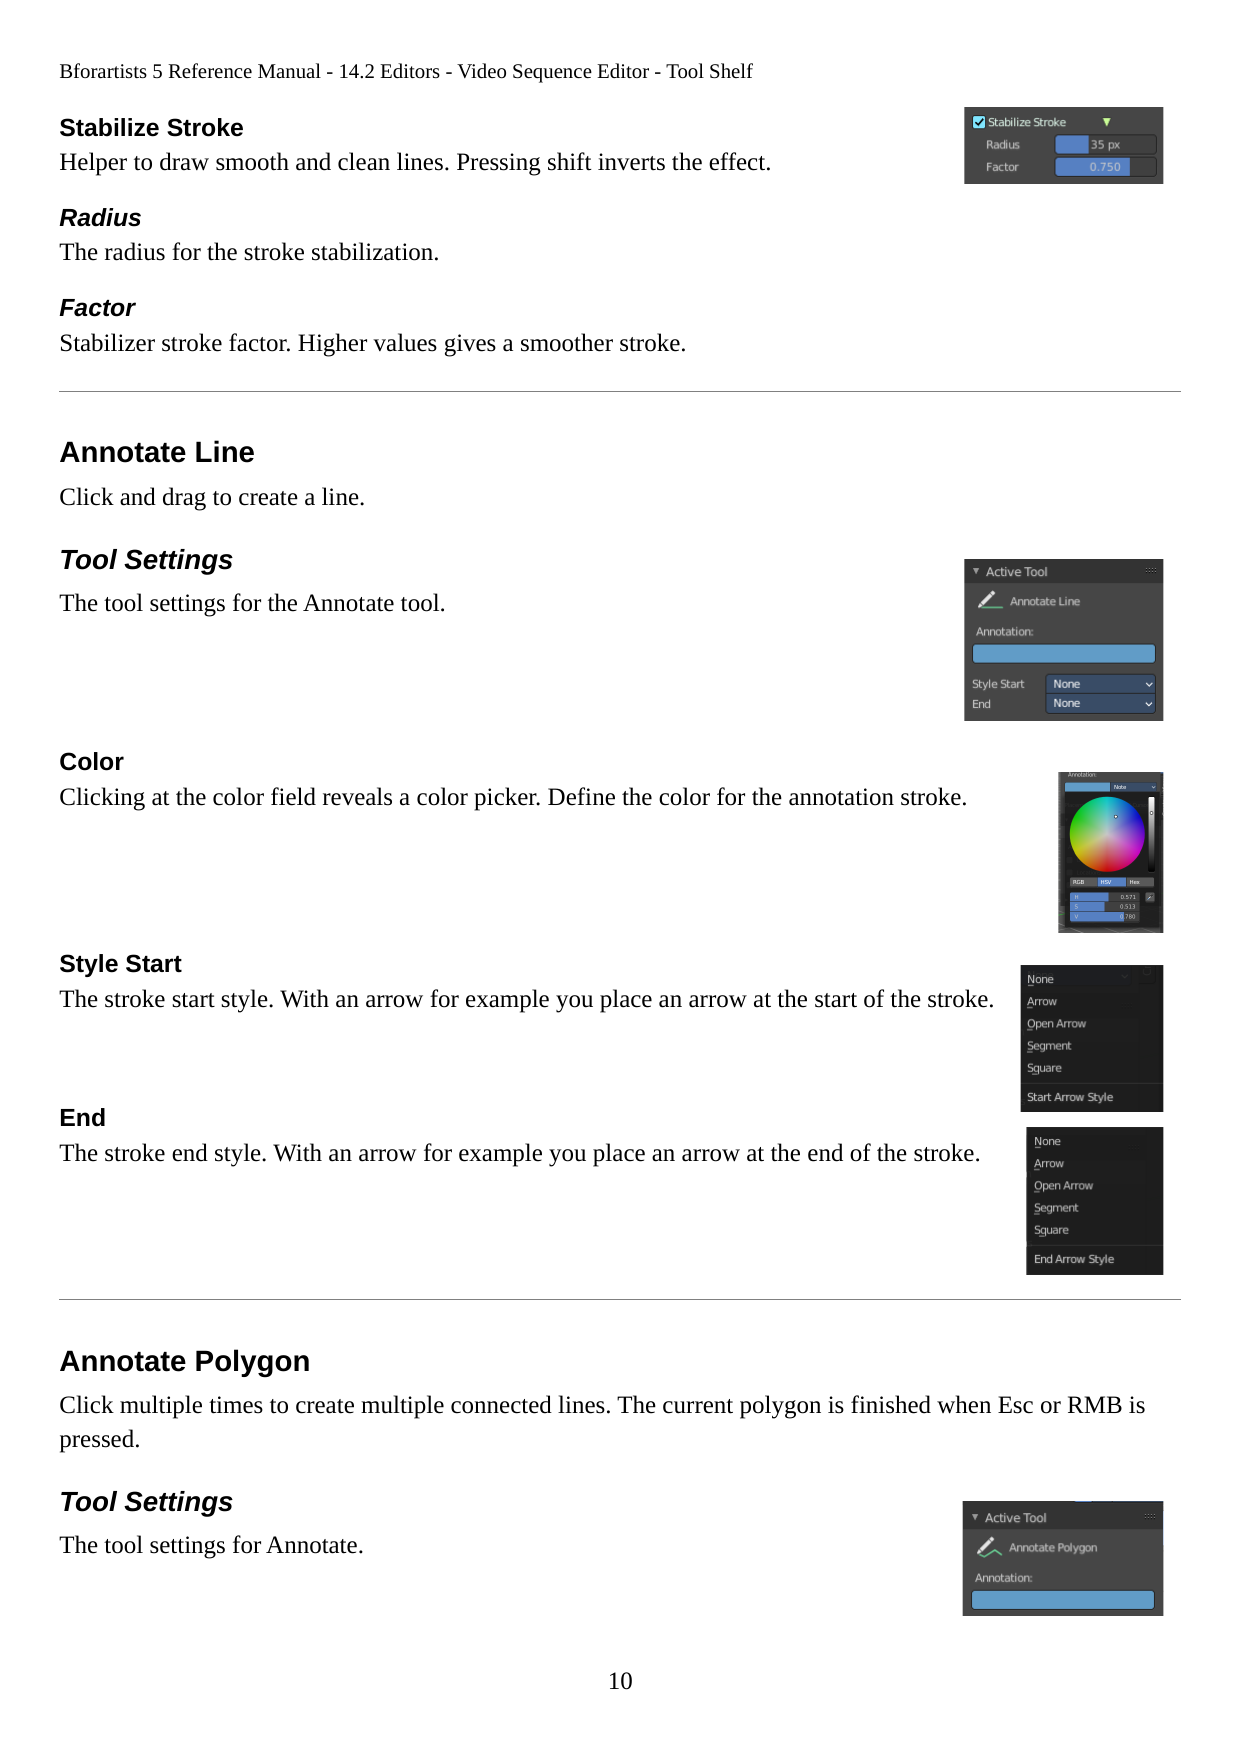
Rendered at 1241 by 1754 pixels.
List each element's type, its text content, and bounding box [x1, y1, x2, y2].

text Helper to draw smooth and clean lines. Pressing shift inverts the effect. [59, 147, 964, 176]
text The stroke start style. With an arrow for example you place an arrow at the start of the stroke. [59, 984, 1020, 1013]
picture [964, 559, 1164, 721]
text The stroke end style. With an arrow for example you place an arrow at the end of the stroke. [59, 1138, 1026, 1166]
subtitle Tool Settings [59, 1486, 1181, 1518]
subtitle Tool Settings [59, 543, 1181, 575]
subtitle Radius [59, 203, 1181, 231]
text The radius for the stroke stabilization. [59, 237, 1181, 266]
picture [1058, 772, 1164, 933]
text Stabilizer stroke factor. Higher values gives a smoother stroke. [59, 328, 1181, 356]
subtitle [1164, 113, 1181, 141]
picture [1026, 1127, 1164, 1275]
text Click multiple times to create multiple connected lines. The current polygon is finished when Esc or RMB is pressed. [59, 1390, 1181, 1453]
subtitle Stabilize Stroke [59, 113, 964, 141]
subtitle Annotate Line [59, 435, 1181, 469]
text Clicking at the color field reveals a color picker. Define the color for the annotation stroke. [59, 782, 1058, 811]
subtitle Annotate Polygon [59, 1343, 1181, 1377]
text The tool settings for Annotate. [59, 1530, 962, 1559]
subtitle Color [59, 747, 1181, 776]
picture [1020, 965, 1164, 1112]
picture [962, 1501, 1164, 1616]
subtitle Factor [59, 293, 1181, 321]
text The tool settings for the Annotate tool. [59, 588, 964, 616]
subtitle Style Start [59, 949, 1181, 978]
picture [964, 107, 1164, 184]
subtitle End [59, 1103, 1181, 1131]
text Click and drag to create a line. [59, 482, 1181, 510]
